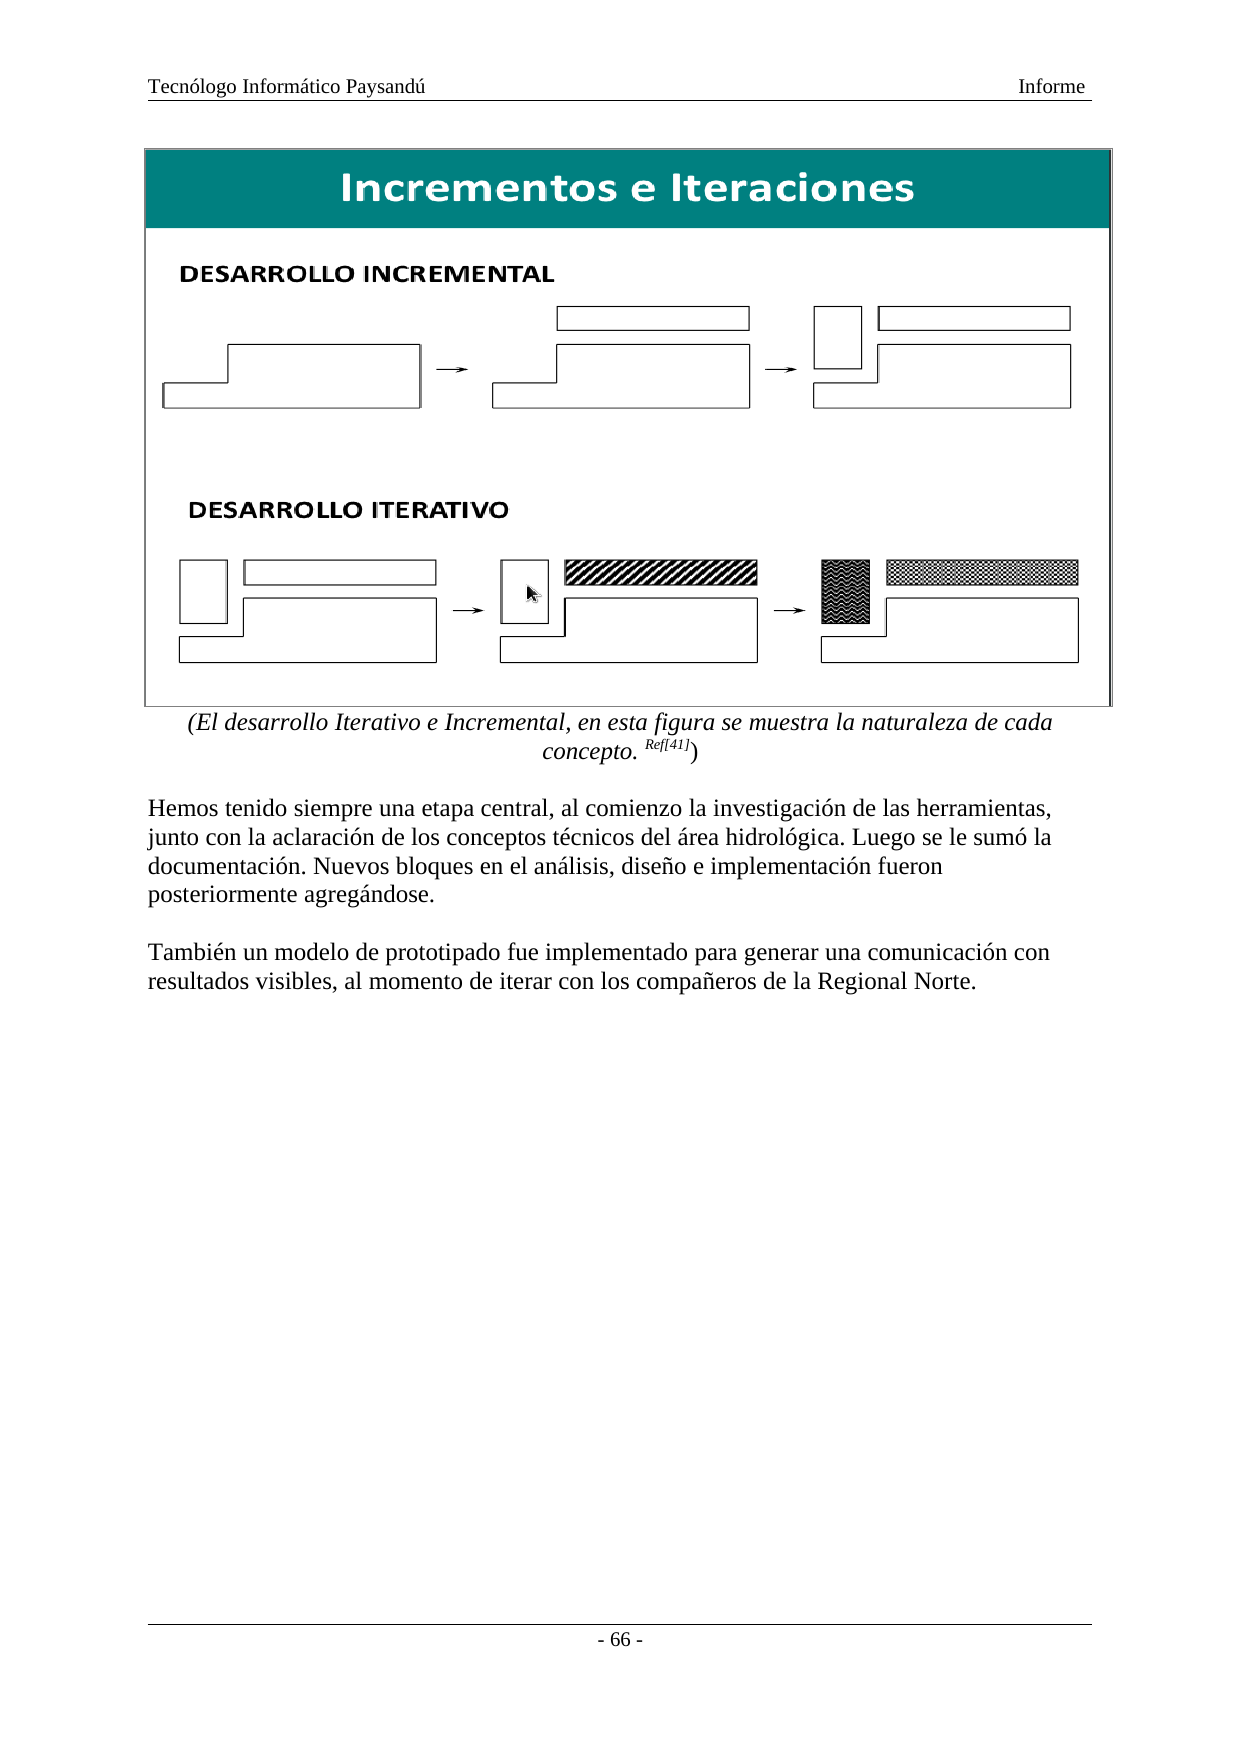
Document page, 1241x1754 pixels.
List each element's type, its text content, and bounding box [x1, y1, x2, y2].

text (El desarrollo Iterativo e Incremental, en esta figura se muestra la naturaleza de cada concepto. Ref[41]) [148, 707, 1092, 764]
text También un modelo de prototipado fue implementado para generar una comunicación con resultados visibles, al momento de iterar con los compañeros de la Regional Norte. [148, 937, 1092, 994]
picture [145, 149, 1112, 706]
text Hemos tenido siempre una etapa central, al comienzo la investigación de las herramientas, junto con la aclaración de los conceptos técnicos del área hidrológica. Luego se le sumó la documentación. Nuevos bloques en el análisis, diseño e implementación fueron posteriormente agregándose. [148, 793, 1092, 908]
